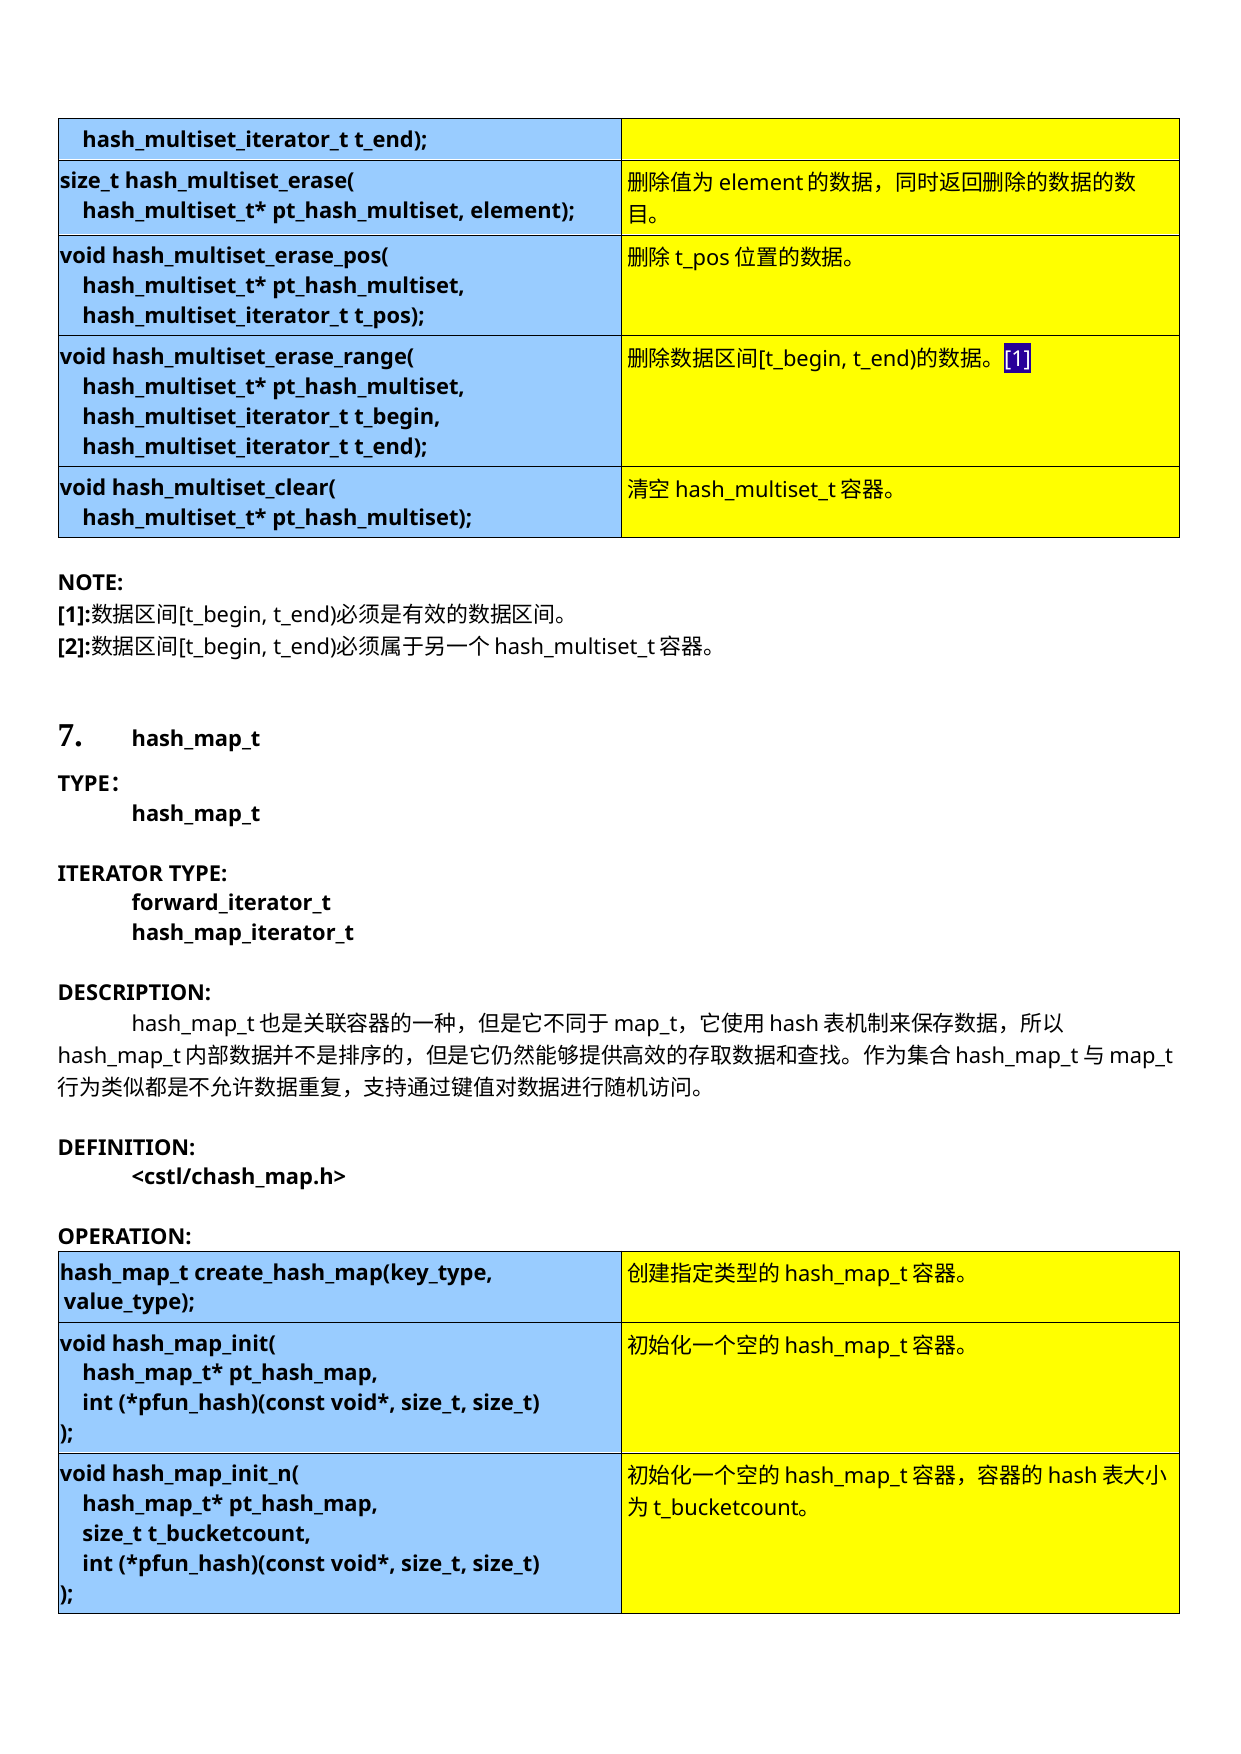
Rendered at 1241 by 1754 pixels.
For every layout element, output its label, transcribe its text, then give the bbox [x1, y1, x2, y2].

text ITERATOR TYPE: [57, 857, 1179, 887]
text [2]:数据区间[t_begin, t_end)必须属于另一个hash_multiset_t容器。 [57, 629, 1179, 661]
text forward_iterator_t [57, 887, 1179, 917]
text NOTE: [57, 567, 1179, 597]
table_cell void hash_map_init_n( hash_map_t* pt_hash_map, size_t t_bucketcount, int (*pfun_hash)(const void*, size_t, size_t) ); [59, 1454, 621, 1613]
table_cell void hash_multiset_erase_pos( hash_multiset_t* pt_hash_multiset, hash_multiset_iterator_t t_pos); [59, 236, 621, 335]
table_cell void hash_multiset_clear( hash_multiset_t* pt_hash_multiset); [59, 467, 621, 537]
text DESCRIPTION: [57, 977, 1179, 1006]
table_cell hash_multiset_iterator_t t_end); [59, 119, 621, 159]
table_header 创建指定类型的hash_map_t容器。 [622, 1252, 1179, 1322]
text hash_map_t也是关联容器的一种，但是它不同于map_t，它使用hash表机制来保存数据，所以hash_map_t内部数据并不是排序的，但是它仍然能够提供高效的存取数据和查找。作为集合hash_map_t与map_t行为类似都是不允许数据重复，支持通过键值对数据进行随机访问。 [57, 1006, 1179, 1102]
text <cstl/chash_map.h> [57, 1161, 1179, 1191]
table_cell 删除t_pos位置的数据。 [622, 236, 1179, 335]
table_cell [622, 119, 1179, 159]
table_cell 初始化一个空的hash_map_t容器，容器的hash表大小为t_bucketcount。 [622, 1454, 1179, 1613]
text TYPE： [57, 766, 1179, 798]
text [1]:数据区间[t_begin, t_end)必须是有效的数据区间。 [57, 597, 1179, 629]
text hash_map_t [57, 798, 1179, 828]
table_cell 初始化一个空的hash_map_t容器。 [622, 1323, 1179, 1452]
text OPERATION: [57, 1221, 1179, 1251]
text hash_map_iterator_t [57, 917, 1179, 947]
table_cell size_t hash_multiset_erase( hash_multiset_t* pt_hash_multiset, element); [59, 161, 621, 234]
table_header hash_map_t create_hash_map(key_type, value_type); [59, 1252, 621, 1322]
text DEFINITION: [57, 1131, 1179, 1161]
table_cell 清空hash_multiset_t容器。 [622, 467, 1179, 537]
table_cell 删除数据区间[t_begin, t_end)的数据。[1] [622, 336, 1179, 466]
subtitle hash_map_t [57, 715, 1179, 754]
table_cell void hash_multiset_erase_range( hash_multiset_t* pt_hash_multiset, hash_multiset_iterator_t t_begin, hash_multiset_iterator_t t_end); [59, 336, 621, 466]
table_cell 删除值为element的数据，同时返回删除的数据的数目。 [622, 161, 1179, 234]
table_cell void hash_map_init( hash_map_t* pt_hash_map, int (*pfun_hash)(const void*, size_t, size_t) ); [59, 1323, 621, 1452]
